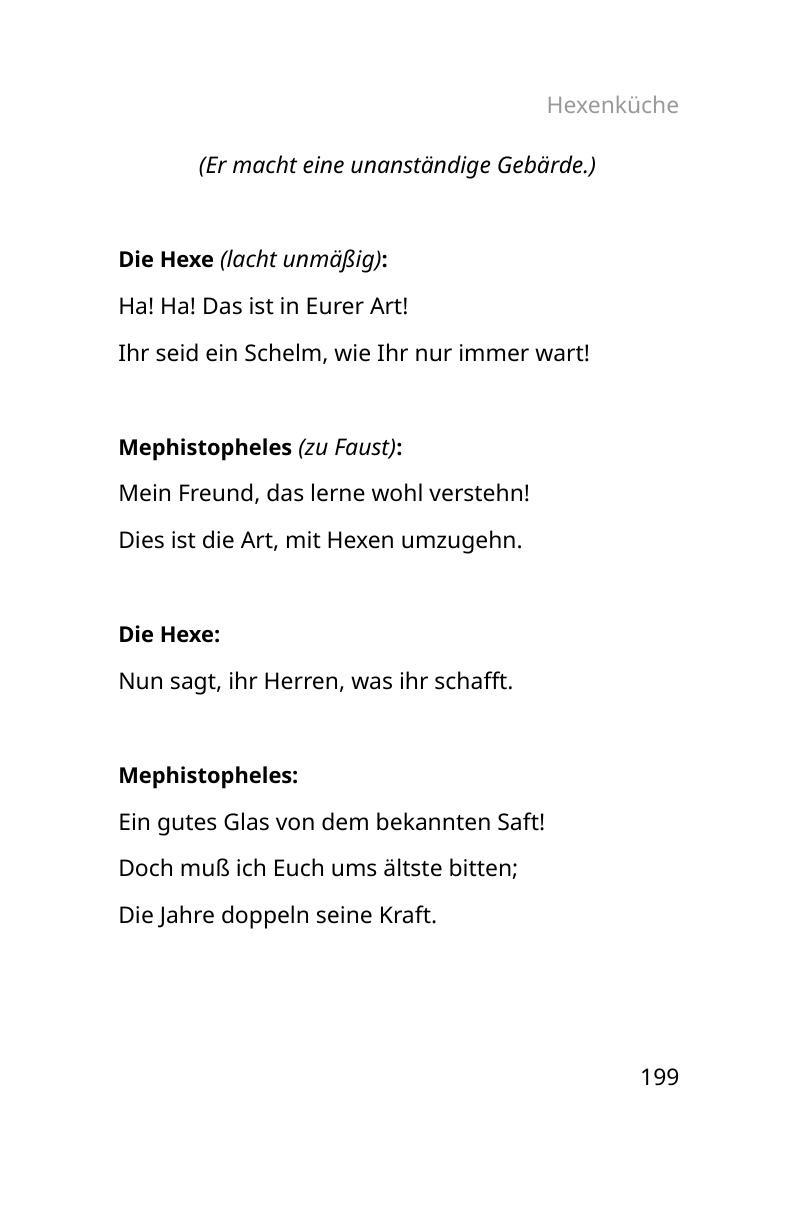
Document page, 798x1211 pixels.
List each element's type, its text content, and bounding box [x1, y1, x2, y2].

text Die Hexe (lacht unmäßig): Ha! Ha! Das ist in Eurer Art! Ihr seid ein Schelm, wie Ihr nur immer wart! [118, 208, 679, 368]
text Mephistopheles (zu Faust): Mein Freund, das lerne wohl verstehn! Dies ist die Art, mit Hexen umzugehn. [118, 401, 679, 556]
text Die Hexe: Nun sagt, ihr Herren, was ihr schafft. [118, 589, 679, 696]
text Mephistopheles: Ein gutes Glas von dem bekannten Saft! Doch muß ich Euch ums ältste bitten; Die Jahre doppeln seine Kraft. [118, 729, 679, 931]
text (Er macht eine unanständige Gebärde.) [118, 149, 679, 181]
